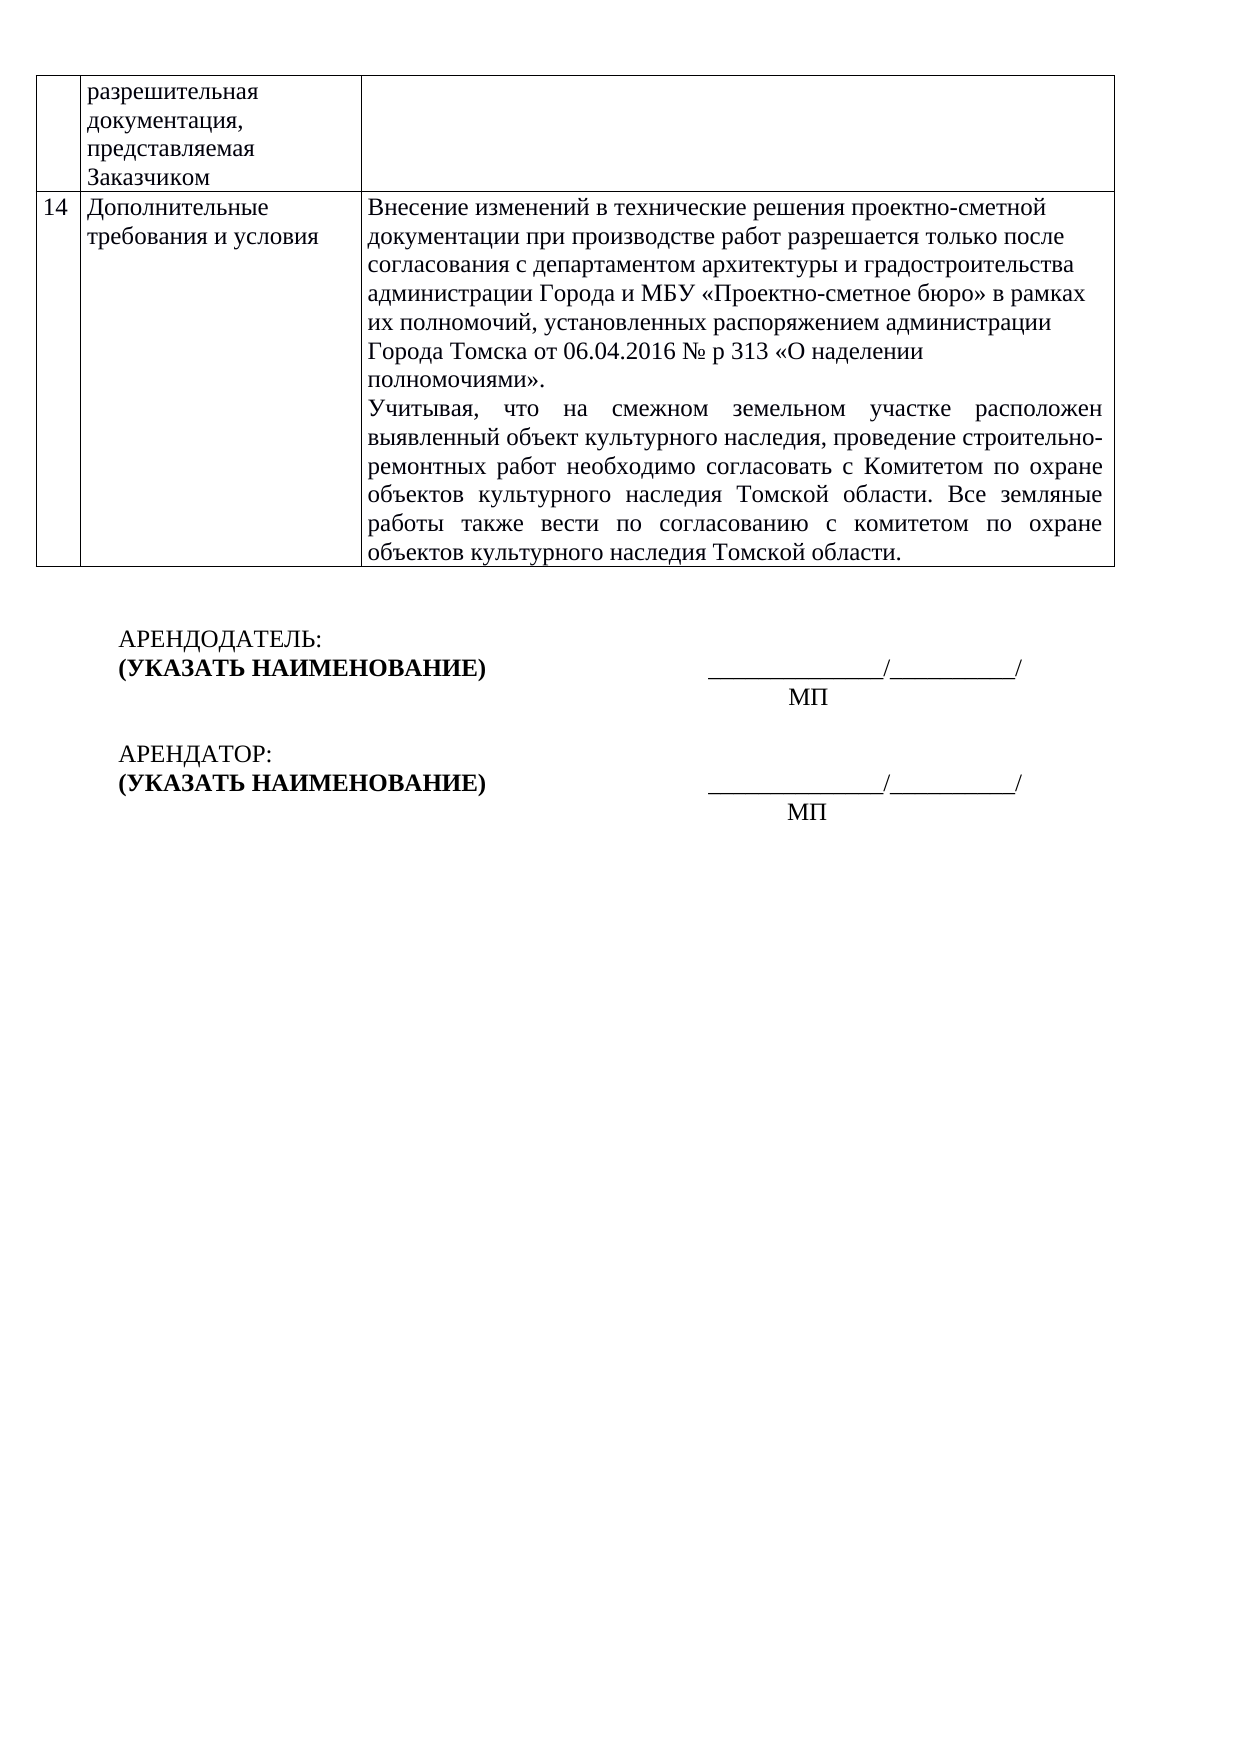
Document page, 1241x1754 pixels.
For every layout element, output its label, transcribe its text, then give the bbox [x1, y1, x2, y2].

text МП [118, 797, 1181, 826]
table_cell [37, 76, 80, 191]
text МП [118, 682, 1181, 711]
text АРЕНДАТОР: [118, 739, 1181, 768]
table_cell разрешительная документация, представляемая Заказчиком [81, 76, 361, 191]
text (УКАЗАТЬ НАИМЕНОВАНИЕ) ______________/__________/ [118, 653, 1181, 682]
text АРЕНДОДАТЕЛЬ: [118, 624, 1181, 653]
table_cell 14 [37, 192, 80, 566]
table_cell Дополнительные требования и условия [81, 192, 361, 566]
table_cell [362, 76, 1114, 191]
text (УКАЗАТЬ НАИМЕНОВАНИЕ) ______________/__________/ [118, 768, 1181, 797]
table_cell Внесение изменений в технические решения проектно-сметной документации при производстве работ разрешается только после согласования с департаментом архитектуры и градостроительства администрации Города и МБУ «Проектно-сметное бюро» в рамках их полномочий, установленных распоряжением администрации Города Томска от 06.04.2016 № р 313 «О наделении полномочиями». Учитывая, что на смежном земельном участке расположен выявленный объект культурного наследия, проведение строительно-ремонтных работ необходимо согласовать с Комитетом по охране объектов культурного наследия Томской области. Все земляные работы также вести по согласованию с комитетом по охране объектов культурного наследия Томской области. [362, 192, 1114, 566]
